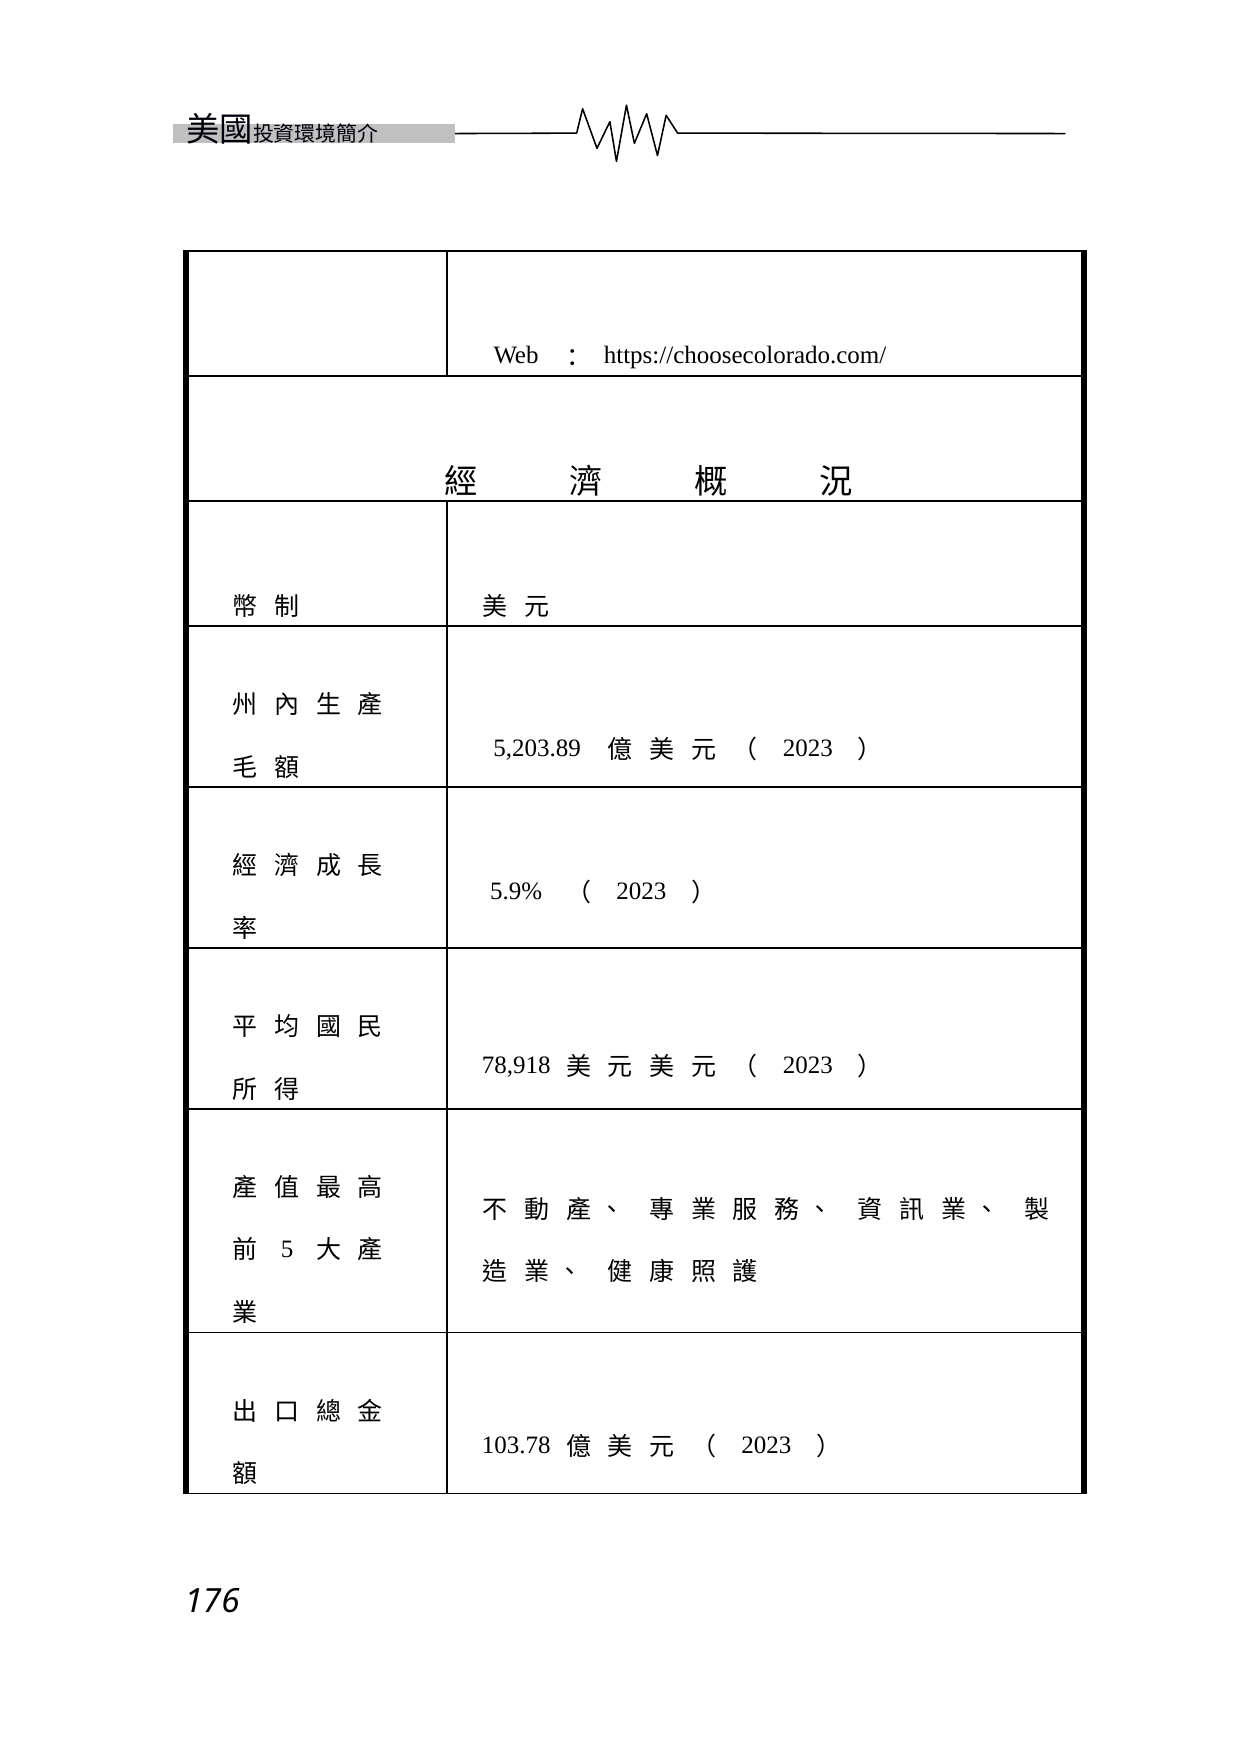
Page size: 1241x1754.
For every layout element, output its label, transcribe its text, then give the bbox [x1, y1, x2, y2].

table_cell 經 濟 概 況 [189, 377, 1081, 500]
table_cell 78,918美元美元（2023） [448, 949, 1081, 1108]
table_cell 5.9%（2023） [448, 788, 1081, 947]
table_cell 103.78億美元（2023） [448, 1333, 1081, 1492]
table_cell Web：https://choosecolorado.com/ [448, 252, 1081, 375]
table_cell 平均國民所得 [189, 949, 446, 1108]
table_cell 出口總金額 [189, 1333, 446, 1492]
table_cell 幣制 [189, 502, 446, 625]
table_cell 美元 [448, 502, 1081, 625]
table_cell 產值最高前5大產業 [189, 1110, 446, 1331]
table_cell [189, 252, 446, 375]
table_cell 5,203.89億美元（2023） [448, 627, 1081, 786]
table_cell 州內生產毛額 [189, 627, 446, 786]
table_cell 經濟成長率 [189, 788, 446, 947]
table_cell 不動產、專業服務、資訊業、製造業、健康照護 [448, 1110, 1081, 1331]
